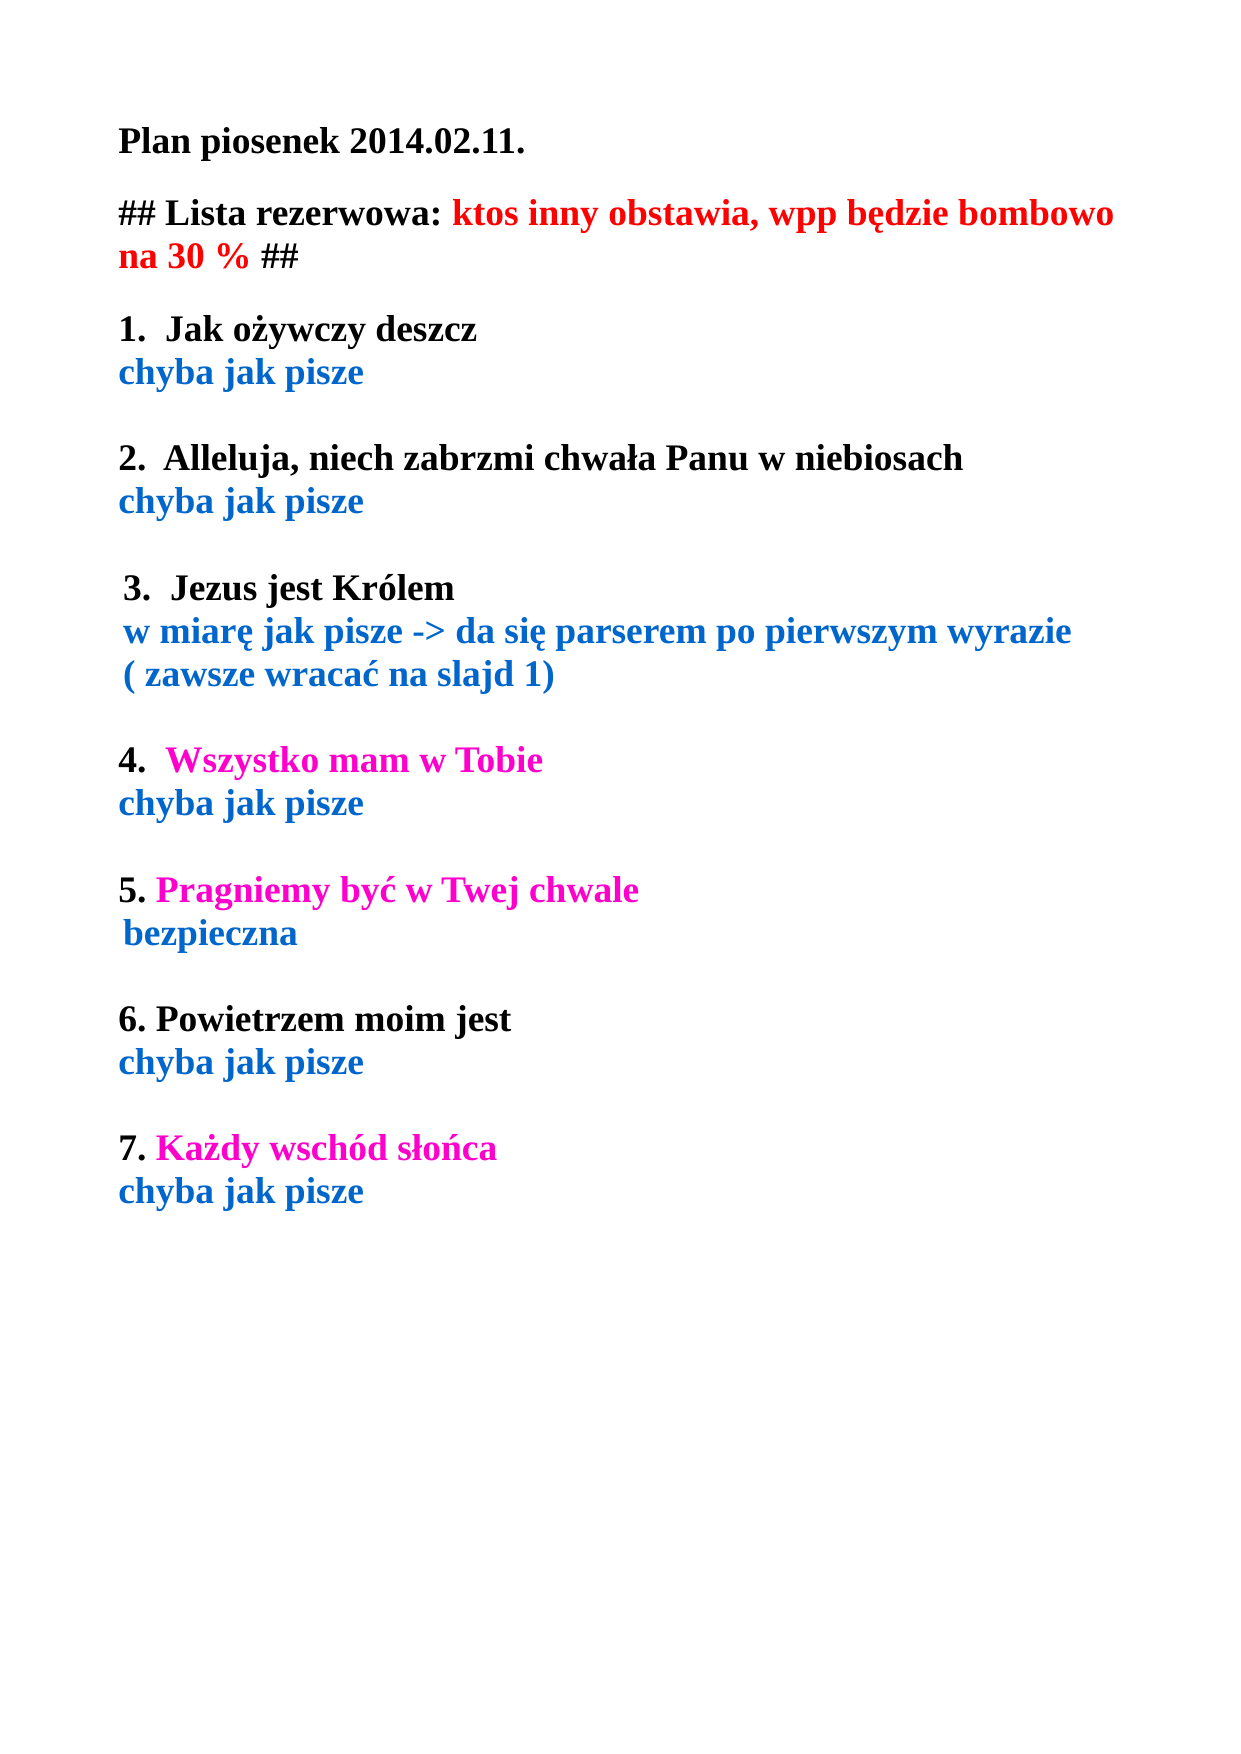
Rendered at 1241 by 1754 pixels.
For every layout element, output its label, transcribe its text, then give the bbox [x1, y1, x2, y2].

text Plan piosenek 2014.02.11. [118, 118, 1122, 161]
list chyba jak pisze [118, 349, 1122, 393]
list 1. Jak ożywczy deszcz [118, 306, 1122, 349]
text ## Lista rezerwowa: ktos inny obstawia, wpp będzie bombowo na 30 % ## [118, 191, 1122, 277]
text bezpieczna [123, 910, 1122, 953]
text chyba jak pisze [118, 781, 1122, 824]
text chyba jak pisze [118, 1039, 1122, 1083]
text 6. Powietrzem moim jest [118, 996, 1122, 1039]
text chyba jak pisze [118, 1169, 1122, 1212]
text 5. Pragniemy być w Twej chwale [118, 867, 1122, 910]
text 7. Każdy wschód słońca [118, 1126, 1122, 1169]
list ( zawsze wracać na slajd 1) [123, 651, 1122, 694]
text chyba jak pisze [118, 479, 1122, 522]
list w miarę jak pisze -> da się parserem po pierwszym wyrazie [123, 608, 1122, 651]
list 3. Jezus jest Królem [123, 565, 1122, 608]
text 4. Wszystko mam w Tobie [118, 738, 1122, 781]
list 2. Alleluja, niech zabrzmi chwała Panu w niebiosach [118, 436, 1122, 479]
